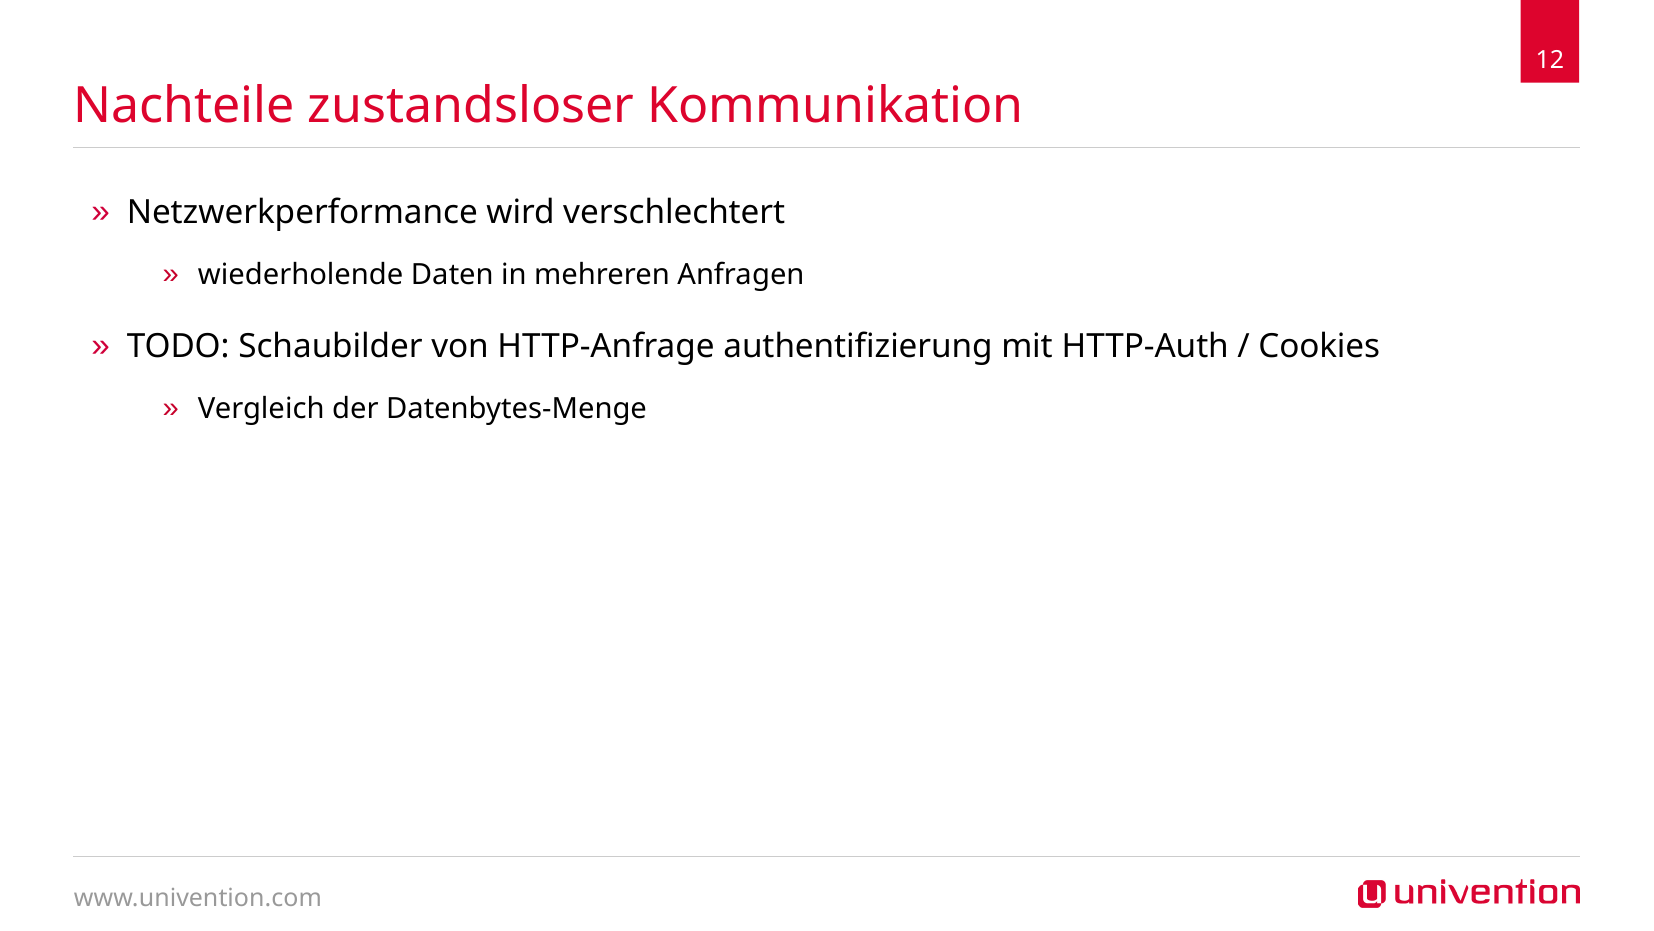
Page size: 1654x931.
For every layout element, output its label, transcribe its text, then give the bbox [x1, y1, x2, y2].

title Nachteile zustandsloser Kommunikation [73, 59, 1580, 148]
picture [1358, 879, 1580, 908]
list Netzwerkperformance wird verschlechtert wiederholende Daten in mehreren Anfragen TODO: Schaubilder von HTTP-Anfrage authentifizierung mit HTTP-Auth / Cookies Vergleich der Datenbytes-Menge [73, 165, 1580, 756]
